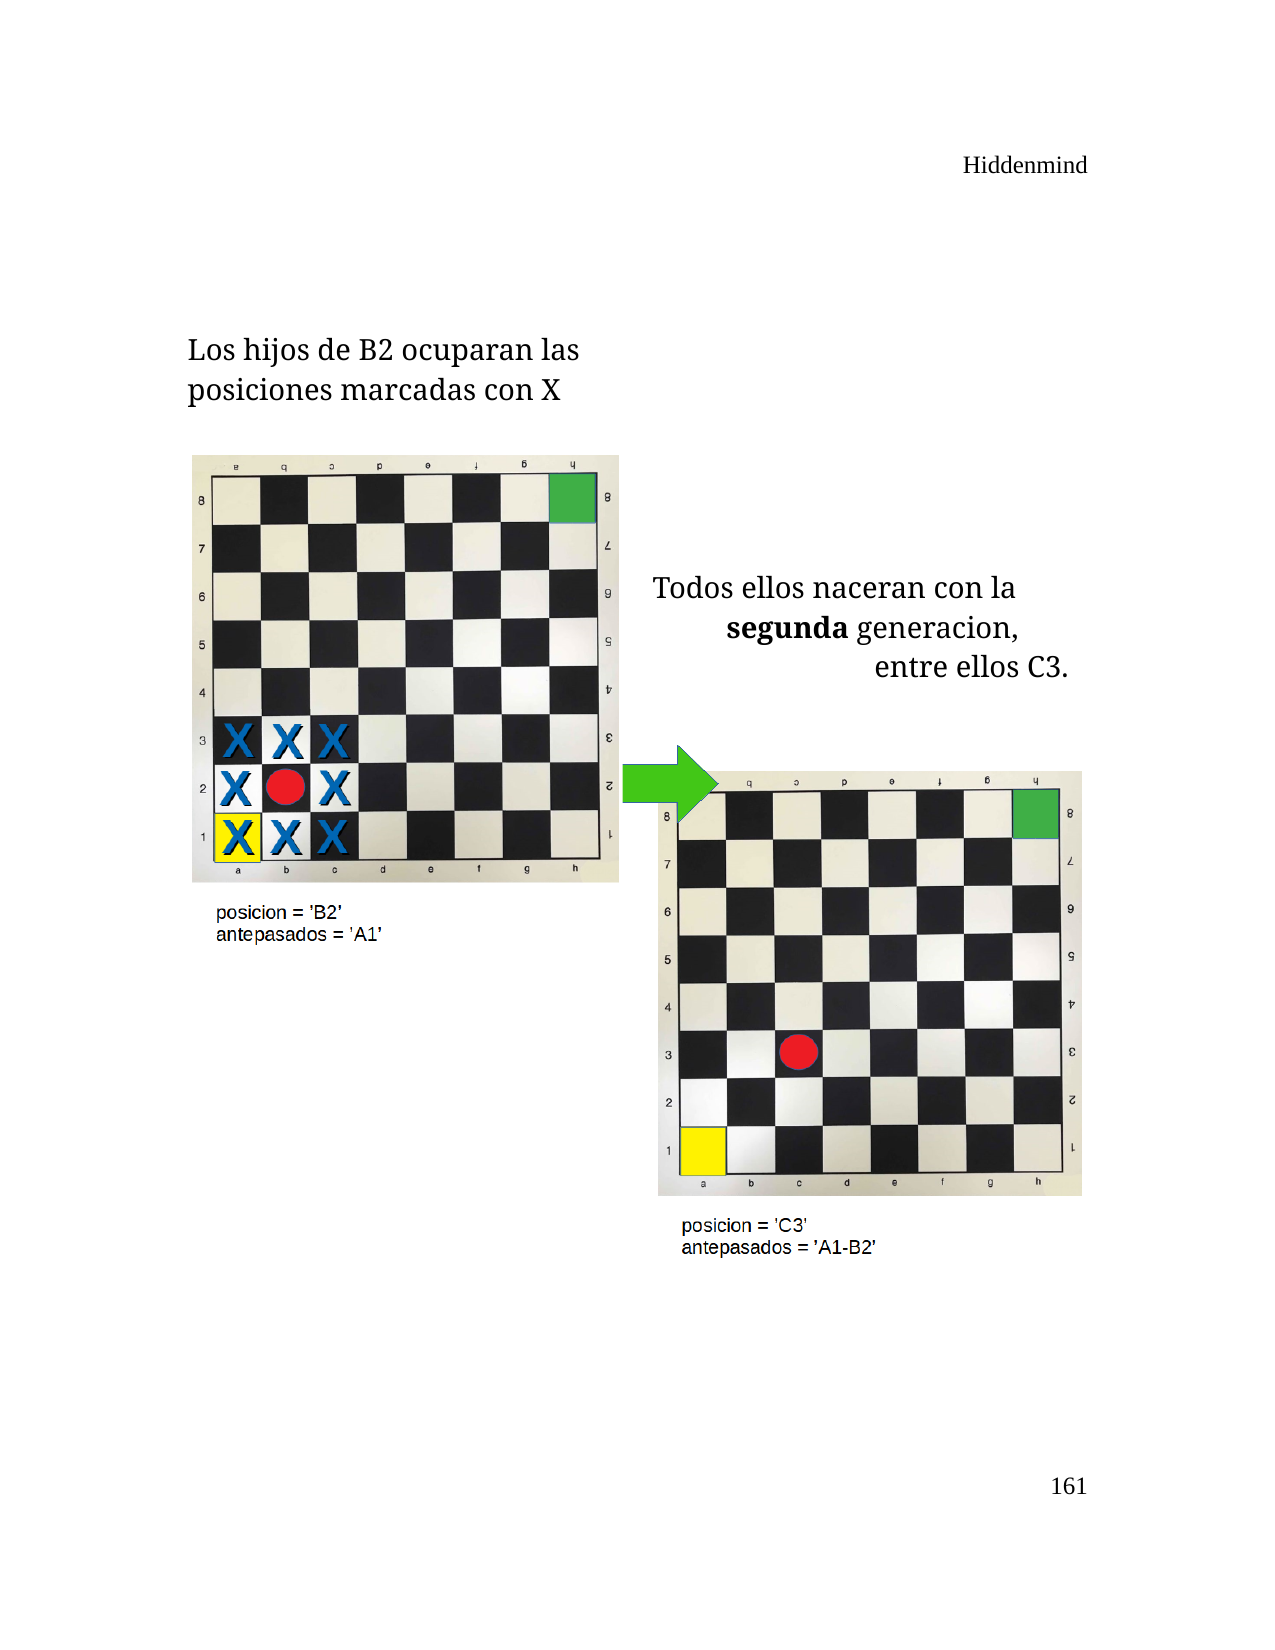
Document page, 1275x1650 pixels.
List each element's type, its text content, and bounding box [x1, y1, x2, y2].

text Todos ellos naceran con la [652, 567, 1087, 607]
text Los hijos de B2 ocuparan las posiciones marcadas con X [187, 329, 622, 408]
text segunda generacion, [652, 607, 1087, 647]
picture [652, 765, 1088, 1263]
picture [187, 448, 623, 947]
text entre ellos C3. [652, 647, 1087, 686]
